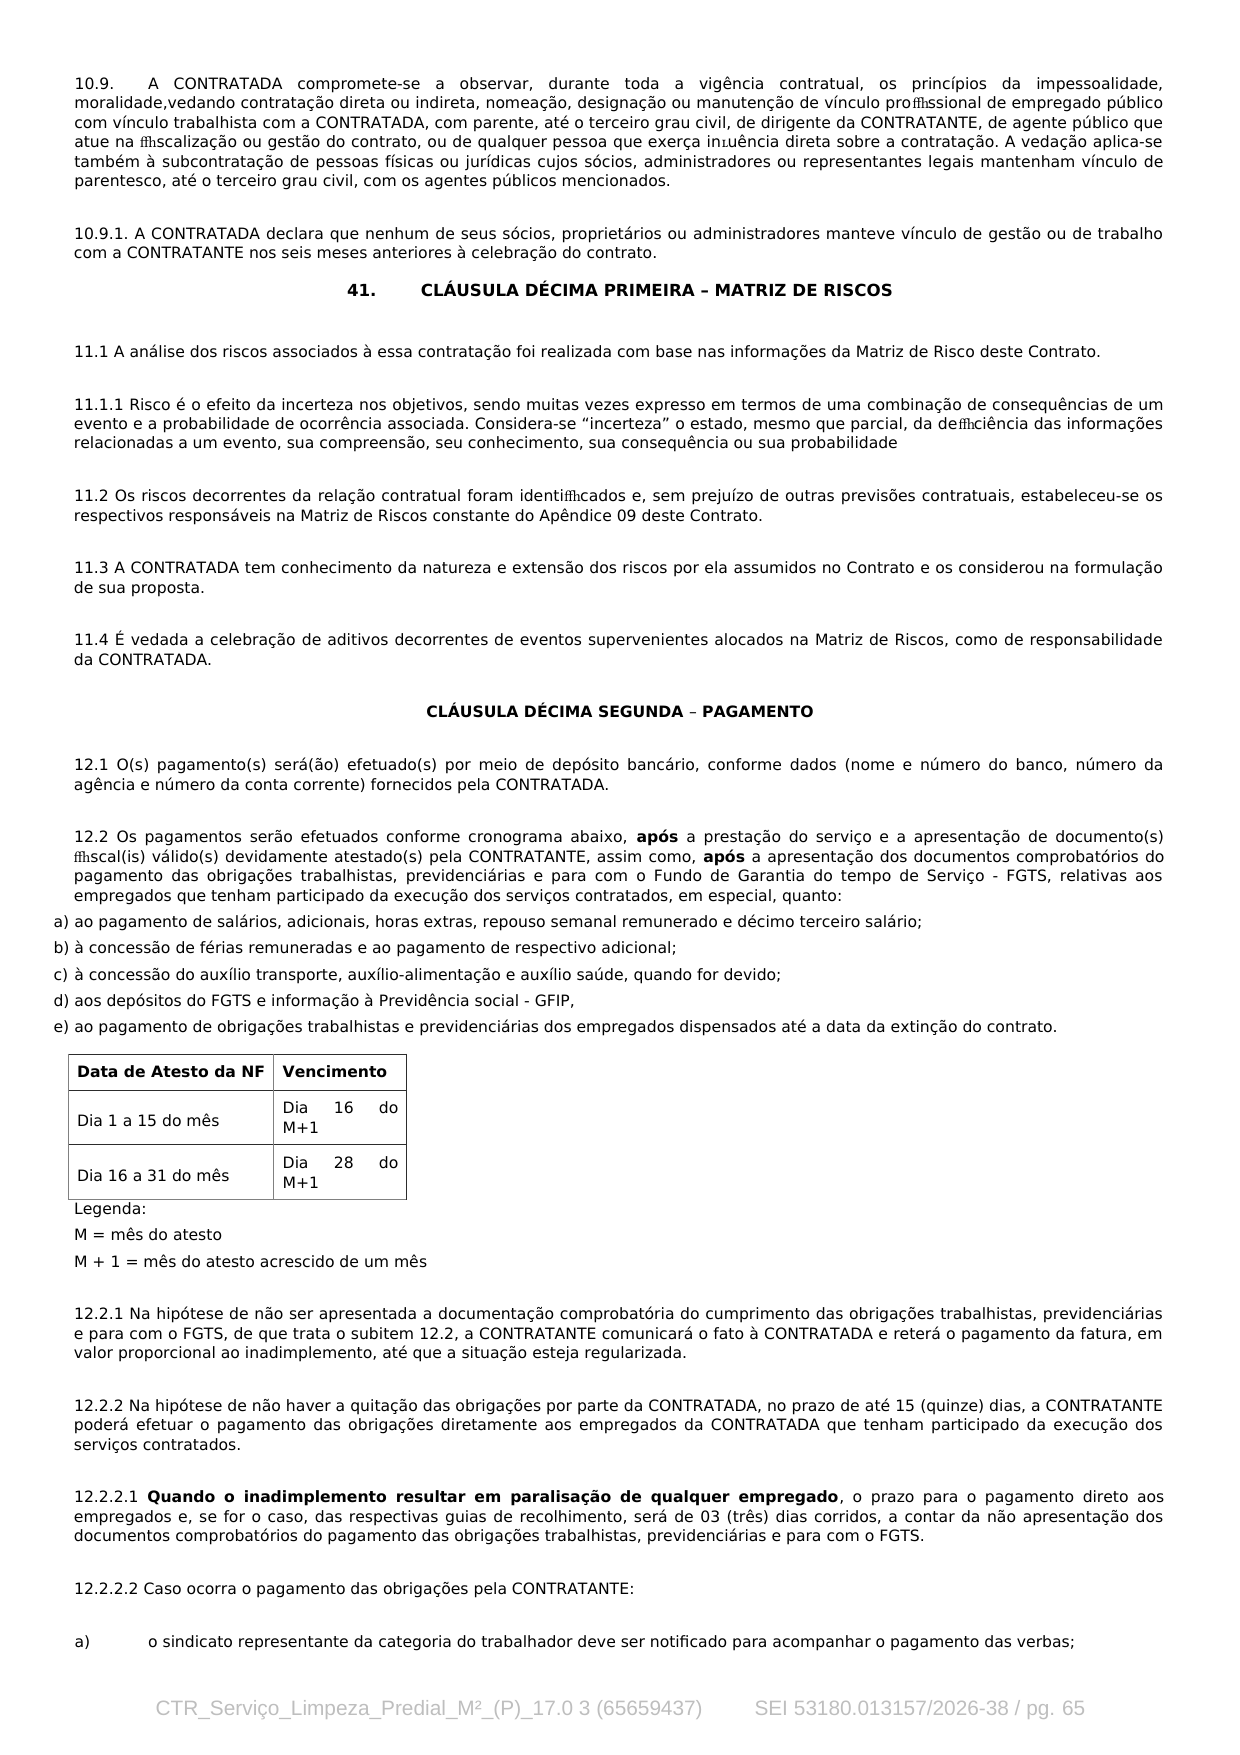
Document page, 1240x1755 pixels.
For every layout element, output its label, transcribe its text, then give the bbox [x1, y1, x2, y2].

table_header Data de Atesto da NF [69, 1055, 273, 1089]
text 12.1 O(s) pagamento(s) será(ão) efetuado(s) por meio de depósito bancário, conforme dados (nome e número do banco, número da agência e número da conta corrente) fornecidos pela CONTRATADA. [74, 756, 1165, 794]
list ao pagamento de salários, adicionais, horas extras, repouso semanal remunerado e décimo terceiro salário; [53, 913, 1165, 931]
table_cell Dia 16 do M+1 [274, 1091, 406, 1144]
table_cell Dia 28 do M+1 [274, 1145, 406, 1199]
text 12.2.1 Na hipótese de não ser apresentada a documentação comprobatória do cumprimento das obrigações trabalhistas, previdenciárias e para com o FGTS, de que trata o subitem 12.2, a CONTRATANTE comunicará o fato à CONTRATADA e reterá o pagamento da fatura, em valor proporcional ao inadimplemento, até que a situação esteja regularizada. [74, 1305, 1165, 1362]
text 10.9.1. A CONTRATADA declara que nenhum de seus sócios, proprietários ou administradores manteve vínculo de gestão ou de trabalho com a CONTRATANTE nos seis meses anteriores à celebração do contrato. [74, 225, 1165, 263]
text 11.3 A CONTRATADA tem conhecimento da natureza e extensão dos riscos por ela assumidos no Contrato e os considerou na formulação de sua proposta. [74, 559, 1165, 597]
text 11.1 A análise dos riscos associados à essa contratação foi realizada com base nas informações da Matriz de Risco deste Contrato. [74, 343, 1165, 361]
text 12.2.2.1 Quando o inadimplemento resultar em paralisação de qualquer empregado, o prazo para o pagamento direto aos empregados e, se for o caso, das respectivas guias de recolhimento, será de 03 (três) dias corridos, a contar da não apresentação dos documentos comprobatórios do pagamento das obrigações trabalhistas, previdenciárias e para com o FGTS. [74, 1488, 1165, 1546]
text 11.1.1 Risco é o efeito da incerteza nos objetivos, sendo muitas vezes expresso em termos de uma combinação de consequências de um evento e a probabilidade de ocorrência associada. Considera-se “incerteza” o estado, mesmo que parcial, da deciência das informações relacionadas a um evento, sua compreensão, seu conhecimento, sua consequência ou sua probabilidade [74, 396, 1165, 453]
table_cell Dia 1 a 15 do mês [69, 1091, 273, 1144]
text M = mês do atesto [74, 1226, 1165, 1244]
text M + 1 = mês do atesto acrescido de um mês [74, 1253, 1165, 1271]
text 12.2.2 Na hipótese de não haver a quitação das obrigações por parte da CONTRATADA, no prazo de até 15 (quinze) dias, a CONTRATANTE poderá efetuar o pagamento das obrigações diretamente aos empregados da CONTRATADA que tenham participado da execução dos serviços contratados. [74, 1397, 1165, 1454]
text Legenda: [74, 1200, 1165, 1218]
subtitle CLÁUSULA DÉCIMA PRIMEIRA – MATRIZ DE RISCOS [74, 281, 1166, 301]
list aos depósitos do FGTS e informação à Previdência social - GFIP, [53, 992, 1165, 1010]
list à concessão de férias remuneradas e ao pagamento de respectivo adicional; [53, 939, 1165, 958]
list A CONTRATADA compromete-se a observar, durante toda a vigência contratual, os princípios da impessoalidade, moralidade,vedando contratação direta ou indireta, nomeação, designação ou manutenção de vínculo prossional de empregado público com vínculo trabalhista com a CONTRATADA, com parente, até o terceiro grau civil, de dirigente da CONTRATANTE, de agente público que atue na scalização ou gestão do contrato, ou de qualquer pessoa que exerça inuência direta sobre a contratação. A vedação aplica-se também à subcontratação de pessoas físicas ou jurídicas cujos sócios, administradores ou representantes legais mantenham vínculo de parentesco, até o terceiro grau civil, com os agentes públicos mencionados. [74, 75, 1165, 191]
list à concessão do auxílio transporte, auxílio-alimentação e auxílio saúde, quando for devido; [53, 966, 1165, 984]
list o sindicato representante da categoria do trabalhador deve ser notificado para acompanhar o pagamento das verbas; [74, 1632, 1165, 1651]
text 12.2.2.2 Caso ocorra o pagamento das obrigações pela CONTRATANTE: [74, 1580, 1165, 1598]
text 11.2 Os riscos decorrentes da relação contratual foram identicados e, sem prejuízo de outras previsões contratuais, estabeleceu-se os respectivos responsáveis na Matriz de Riscos constante do Apêndice 09 deste Contrato. [74, 487, 1165, 525]
text 11.4 É vedada a celebração de aditivos decorrentes de eventos supervenientes alocados na Matriz de Riscos, como de responsabilidade da CONTRATADA. [74, 631, 1165, 669]
text 12.2 Os pagamentos serão efetuados conforme cronograma abaixo, após a prestação do serviço e a apresentação de documento(s) scal(is) válido(s) devidamente atestado(s) pela CONTRATANTE, assim como, após a apresentação dos documentos comprobatórios do pagamento das obrigações trabalhistas, previdenciárias e para com o Fundo de Garantia do tempo de Serviço - FGTS, relativas aos empregados que tenham participado da execução dos serviços contratados, em especial, quanto: [74, 828, 1165, 905]
text CLÁUSULA DÉCIMA SEGUNDA – PAGAMENTO [74, 703, 1166, 722]
list ao pagamento de obrigações trabalhistas e previdenciárias dos empregados dispensados até a data da extinção do contrato. [53, 1018, 1165, 1037]
table_header Vencimento [274, 1055, 406, 1089]
table_cell Dia 16 a 31 do mês [69, 1145, 273, 1199]
